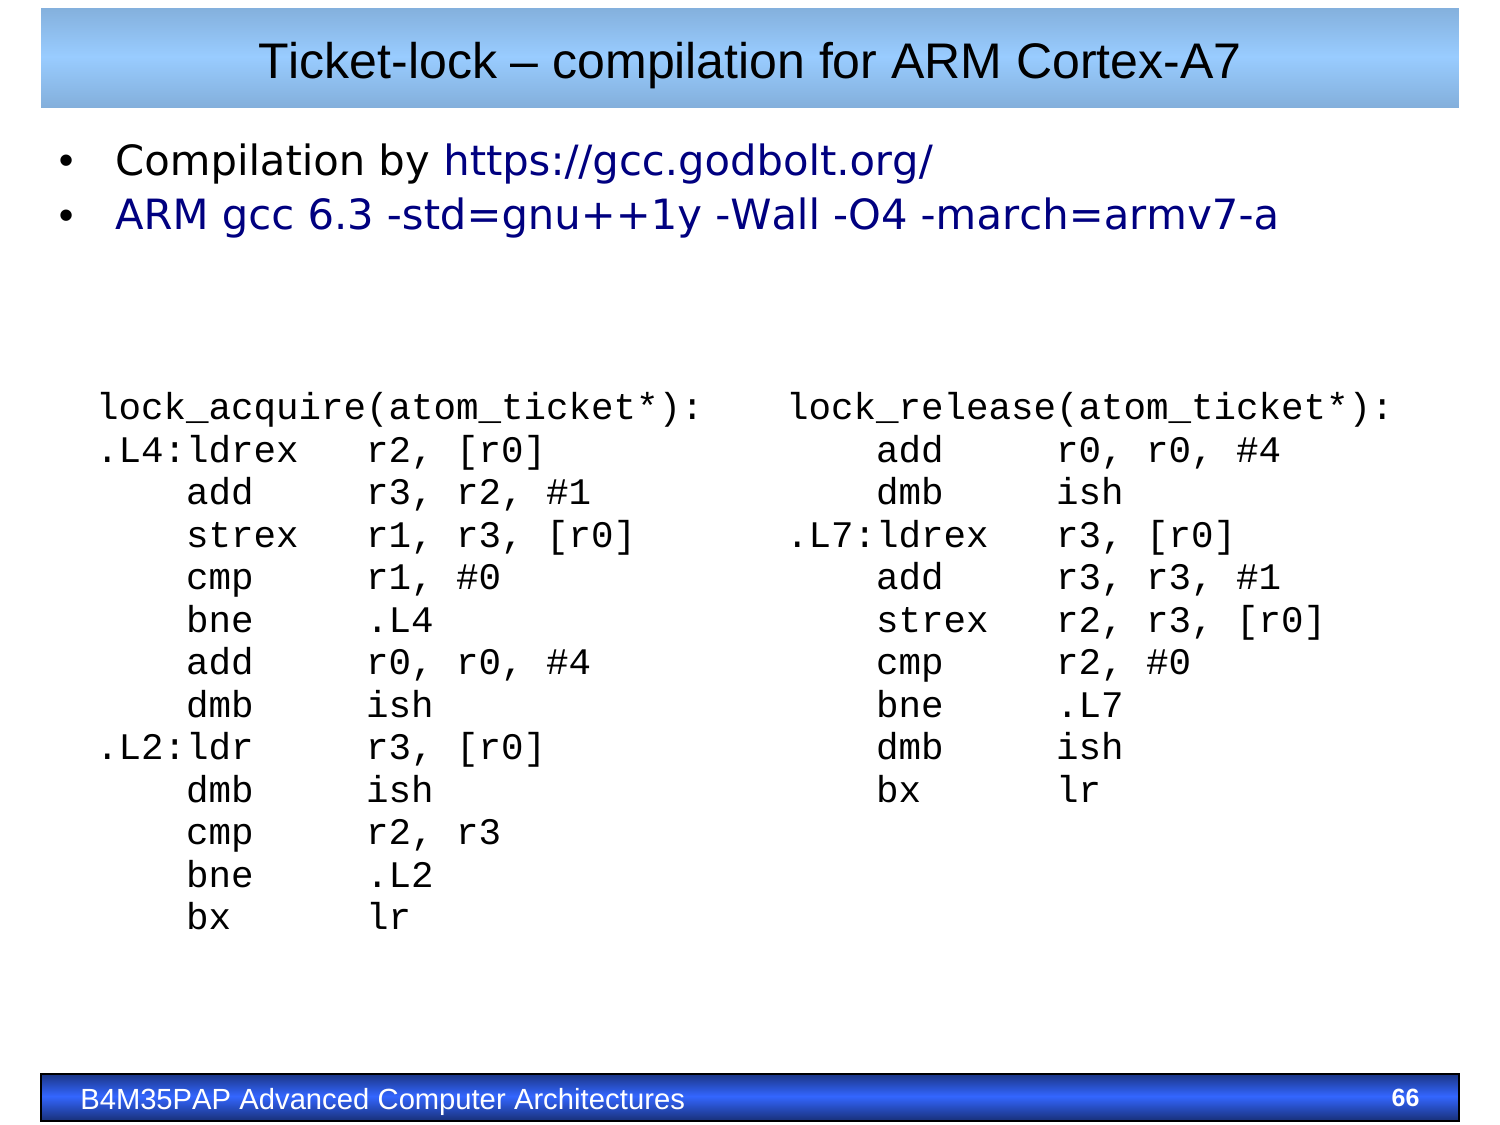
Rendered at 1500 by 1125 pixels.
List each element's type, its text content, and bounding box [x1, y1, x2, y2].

title Ticket-lock – compilation for ARM Cortex-A7 [41, 8, 1459, 108]
list Compilation by https://gcc.godbolt.org/ ARM gcc 6.3 -std=gnu++1y -Wall -O4 -march=armv7-a [44, 128, 1458, 1056]
text_box lock_release(atom_ticket*): add r0, r0, #4 dmb ish .L7:ldrex r3, [r0] add r3, r3, #1 strex r2, r3, [r0] cmp r2, #0 bne .L7 dmb ish bx lr [771, 380, 1444, 1034]
